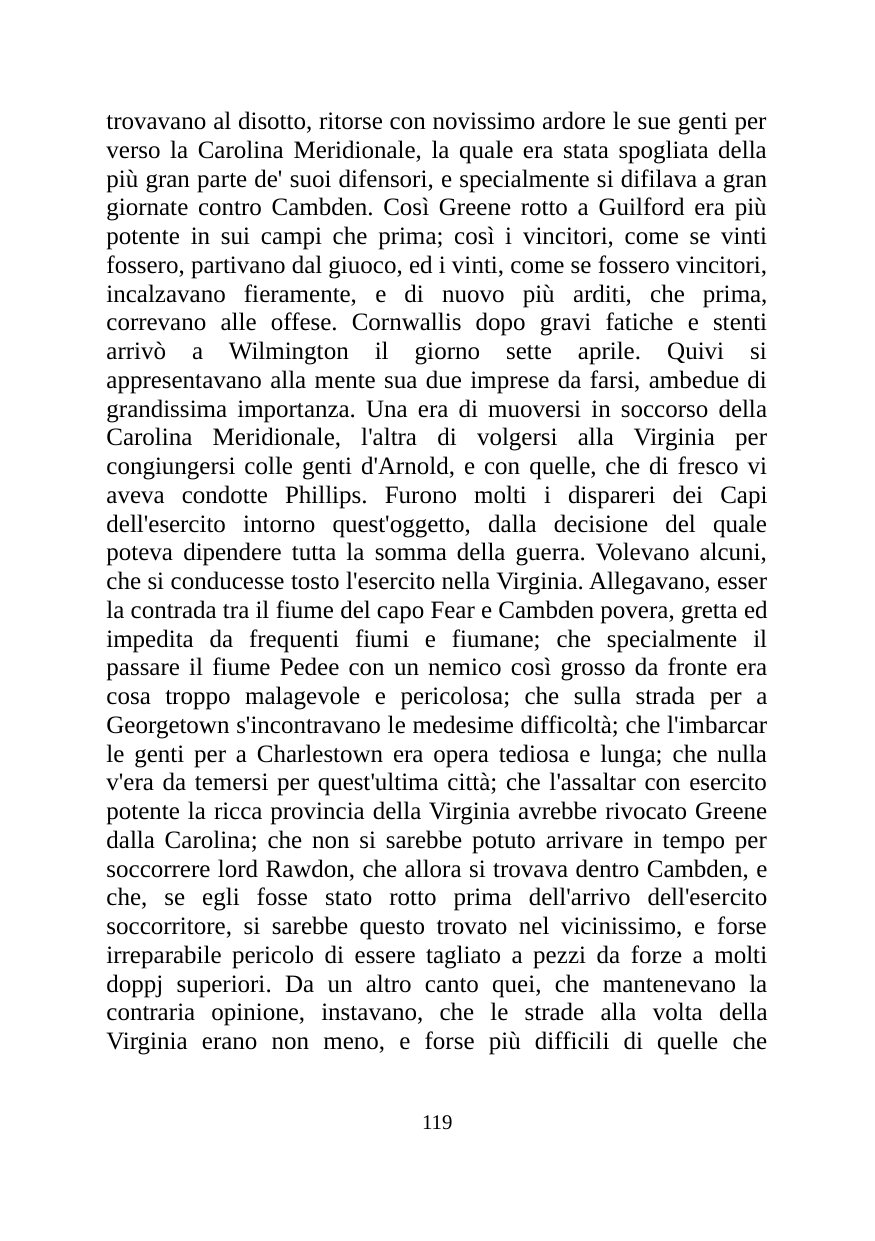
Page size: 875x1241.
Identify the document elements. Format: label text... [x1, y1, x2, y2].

text trovavano al disotto, ritorse con novissimo ardore le sue genti per verso la Carolina Meridionale, la quale era stata spogliata della più gran parte de' suoi difensori, e specialmente si difilava a gran giornate contro Cambden. Così Greene rotto a Guilford era più potente in sui campi che prima; così i vincitori, come se vinti fossero, partivano dal giuoco, ed i vinti, come se fossero vincitori, incalzavano fieramente, e di nuovo più arditi, che prima, correvano alle offese. Cornwallis dopo gravi fatiche e stenti arrivò a Wilmington il giorno sette aprile. Quivi si appresentavano alla mente sua due imprese da farsi, ambedue di grandissima importanza. Una era di muoversi in soccorso della Carolina Meridionale, l'altra di volgersi alla Virginia per congiungersi colle genti d'Arnold, e con quelle, che di fresco vi aveva condotte Phillips. Furono molti i dispareri dei Capi dell'esercito intorno quest'oggetto, dalla decisione del quale poteva dipendere tutta la somma della guerra. Volevano alcuni, che si conducesse tosto l'esercito nella Virginia. Allegavano, esser la contrada tra il fiume del capo Fear e Cambden povera, gretta ed impedita da frequenti fiumi e fiumane; che specialmente il passare il fiume Pedee con un nemico così grosso da fronte era cosa troppo malagevole e pericolosa; che sulla strada per a Georgetown s'incontravano le medesime difficoltà; che l'imbarcar le genti per a Charlestown era opera tediosa e lunga; che nulla v'era da temersi per quest'ultima città; che l'assaltar con esercito potente la ricca provincia della Virginia avrebbe rivocato Greene dalla Carolina; che non si sarebbe potuto arrivare in tempo per soccorrere lord Rawdon, che allora si trovava dentro Cambden, e che, se egli fosse stato rotto prima dell'arrivo dell'esercito soccorritore, si sarebbe questo trovato nel vicinissimo, e forse irreparabile pericolo di essere tagliato a pezzi da forze a molti doppj superiori. Da un altro canto quei, che mantenevano la contraria opinione, instavano, che le strade alla volta della Virginia erano non meno, e forse più difficili di quelle che [106, 106, 768, 1055]
